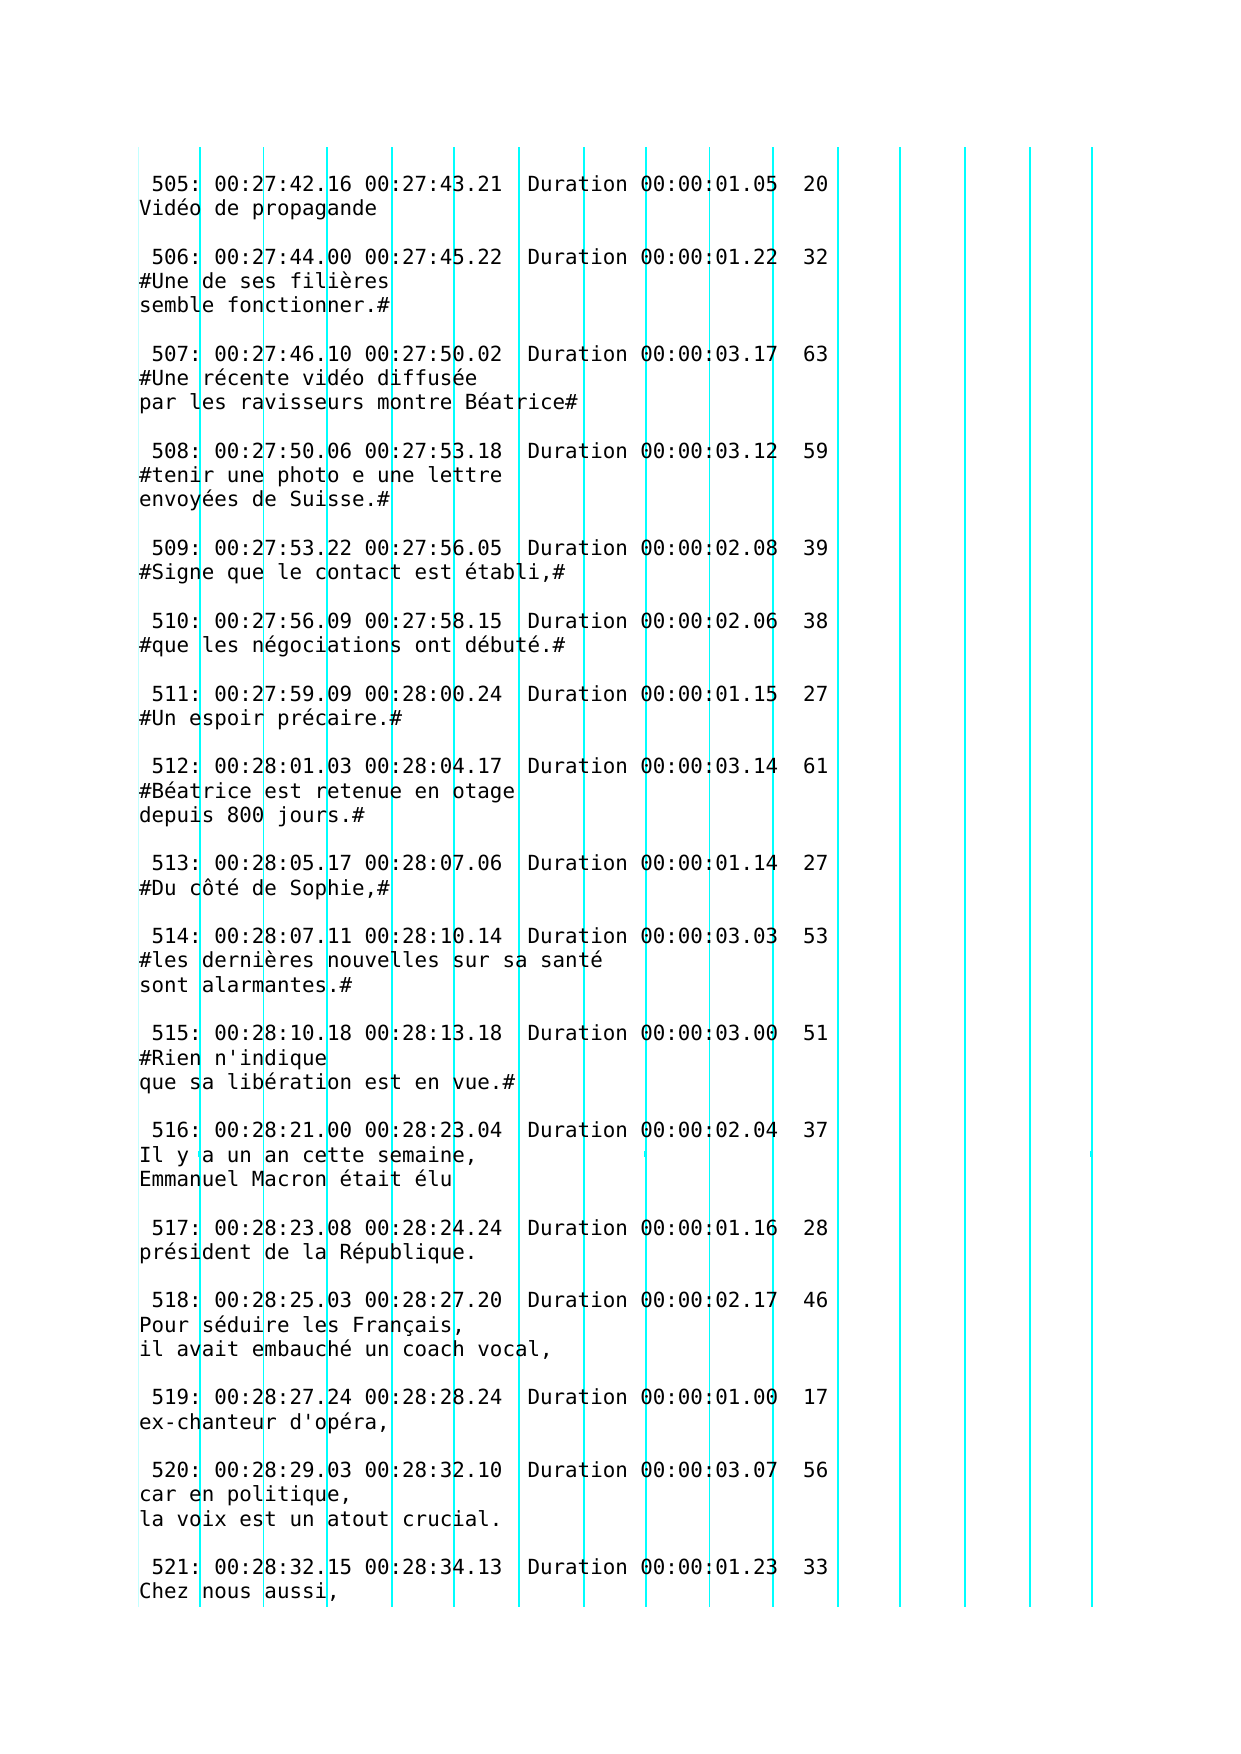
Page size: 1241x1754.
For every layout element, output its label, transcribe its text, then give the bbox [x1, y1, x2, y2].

text Vidéo de propagande [139, 196, 1101, 220]
text Chez nous aussi, [139, 1579, 1101, 1604]
text #Une de ses filières [139, 269, 1101, 293]
text #Une récente vidéo diffusée [139, 366, 1101, 390]
text 507: 00:27:46.10 00:27:50.02 Duration 00:00:03.17 63 [139, 342, 1101, 366]
text depuis 800 jours.# [139, 803, 1101, 827]
text #tenir une photo e une lettre [139, 463, 1101, 487]
text 514: 00:28:07.11 00:28:10.14 Duration 00:00:03.03 53 [139, 924, 1101, 948]
text 509: 00:27:53.22 00:27:56.05 Duration 00:00:02.08 39 [139, 536, 1101, 560]
text la voix est un atout crucial. [139, 1507, 1101, 1531]
text #Signe que le contact est établi,# [139, 560, 1101, 584]
text #les dernières nouvelles sur sa santé [139, 948, 1101, 973]
text car en politique, [139, 1482, 1101, 1507]
text 518: 00:28:25.03 00:28:27.20 Duration 00:00:02.17 46 [139, 1288, 1101, 1313]
text il avait embauché un coach vocal, [139, 1337, 1101, 1361]
text #Rien n'indique [139, 1046, 1101, 1070]
text 520: 00:28:29.03 00:28:32.10 Duration 00:00:03.07 56 [139, 1458, 1101, 1482]
text 512: 00:28:01.03 00:28:04.17 Duration 00:00:03.14 61 [139, 754, 1101, 779]
text 510: 00:27:56.09 00:27:58.15 Duration 00:00:02.06 38 [139, 609, 1101, 633]
text 519: 00:28:27.24 00:28:28.24 Duration 00:00:01.00 17 [139, 1385, 1101, 1410]
text 515: 00:28:10.18 00:28:13.18 Duration 00:00:03.00 51 [139, 1021, 1101, 1046]
text Emmanuel Macron était élu [139, 1167, 1101, 1191]
text 516: 00:28:21.00 00:28:23.04 Duration 00:00:02.04 37 [139, 1118, 1101, 1143]
text 511: 00:27:59.09 00:28:00.24 Duration 00:00:01.15 27 [139, 682, 1101, 706]
text 506: 00:27:44.00 00:27:45.22 Duration 00:00:01.22 32 [139, 245, 1101, 269]
text président de la République. [139, 1240, 1101, 1264]
text #Béatrice est retenue en otage [139, 779, 1101, 803]
text Pour séduire les Français, [139, 1313, 1101, 1337]
text que sa libération est en vue.# [139, 1070, 1101, 1094]
text 513: 00:28:05.17 00:28:07.06 Duration 00:00:01.14 27 [139, 851, 1101, 876]
text semble fonctionner.# [139, 293, 1101, 317]
text envoyées de Suisse.# [139, 487, 1101, 512]
text #que les négociations ont débuté.# [139, 633, 1101, 657]
text sont alarmantes.# [139, 973, 1101, 997]
text 517: 00:28:23.08 00:28:24.24 Duration 00:00:01.16 28 [139, 1216, 1101, 1240]
text 521: 00:28:32.15 00:28:34.13 Duration 00:00:01.23 33 [139, 1555, 1101, 1579]
text ex-chanteur d'opéra, [139, 1410, 1101, 1434]
text 505: 00:27:42.16 00:27:43.21 Duration 00:00:01.05 20 [139, 172, 1101, 196]
text #Un espoir précaire.# [139, 706, 1101, 730]
text #Du côté de Sophie,# [139, 876, 1101, 900]
text par les ravisseurs montre Béatrice# [139, 390, 1101, 414]
picture [138, 147, 1102, 1607]
text 508: 00:27:50.06 00:27:53.18 Duration 00:00:03.12 59 [139, 439, 1101, 463]
text Il y a un an cette semaine, [139, 1143, 1101, 1167]
